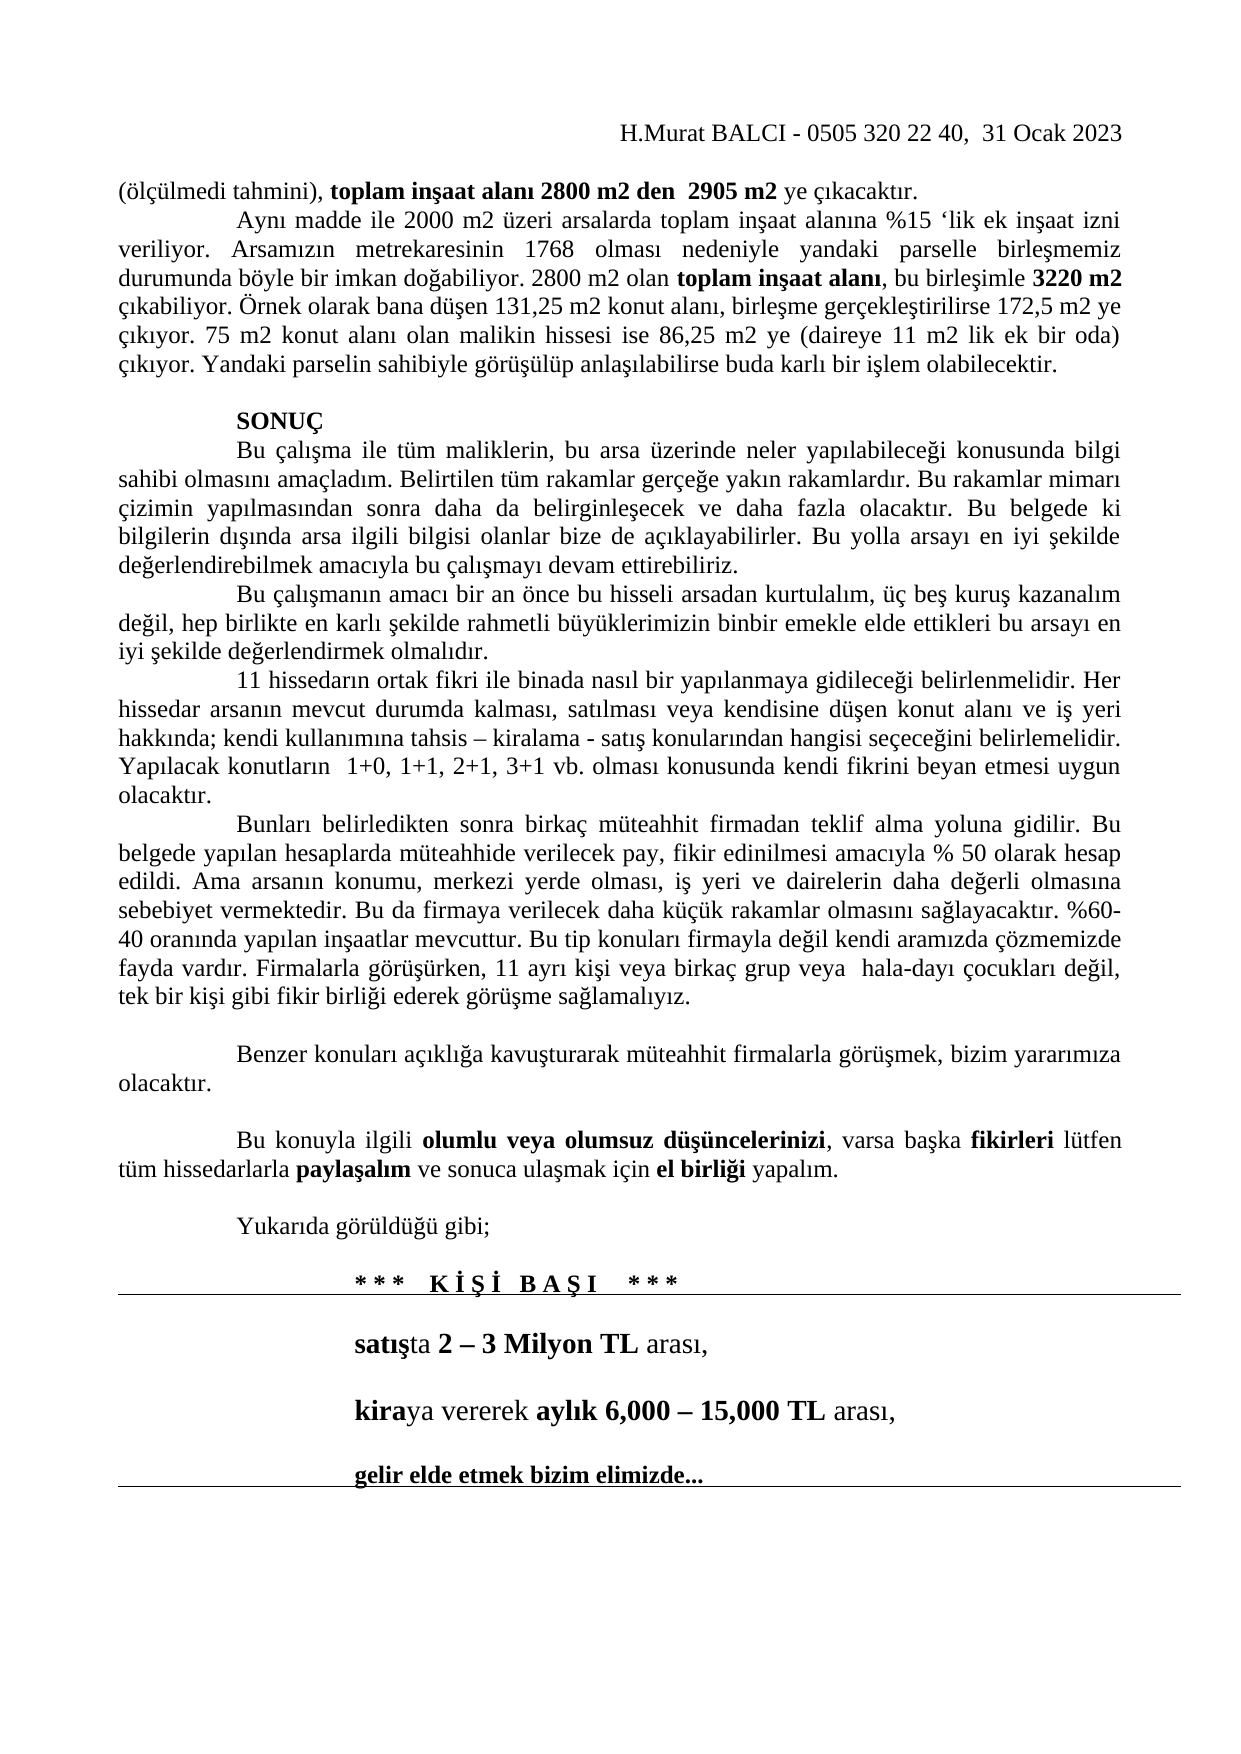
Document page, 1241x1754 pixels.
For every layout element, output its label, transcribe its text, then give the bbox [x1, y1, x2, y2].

text Aynı madde ile 2000 m2 üzeri arsalarda toplam inşaat alanına %15 ‘lik ek inşaat izni veriliyor. Arsamızın metrekaresinin 1768 olması nedeniyle yandaki parselle birleşmemiz durumunda böyle bir imkan doğabiliyor. 2800 m2 olan toplam inşaat alanı, bu birleşimle 3220 m2 çıkabiliyor. Örnek olarak bana düşen 131,25 m2 konut alanı, birleşme gerçekleştirilirse 172,5 m2 ye çıkıyor. 75 m2 konut alanı olan malikin hissesi ise 86,25 m2 ye (daireye 11 m2 lik ek bir oda) çıkıyor. Yandaki parselin sahibiyle görüşülüp anlaşılabilirse buda karlı bir işlem olabilecektir. [118, 205, 1122, 378]
text 11 hissedarın ortak fikri ile binada nasıl bir yapılanmaya gidileceği belirlenmelidir. Her hissedar arsanın mevcut durumda kalması, satılması veya kendisine düşen konut alanı ve iş yeri hakkında; kendi kullanımına tahsis – kiralama - satış konularından hangisi seçeceğini belirlemelidir. Yapılacak konutların 1+0, 1+1, 2+1, 3+1 vb. olması konusunda kendi fikrini beyan etmesi uygun olacaktır. [118, 665, 1122, 809]
text Bunları belirledikten sonra birkaç müteahhit firmadan teklif alma yoluna gidilir. Bu belgede yapılan hesaplarda müteahhide verilecek pay, fikir edinilmesi amacıyla % 50 olarak hesap edildi. Ama arsanın konumu, merkezi yerde olması, iş yeri ve dairelerin daha değerli olmasına sebebiyet vermektedir. Bu da firmaya verilecek daha küçük rakamlar olmasını sağlayacaktır. %60-40 oranında yapılan inşaatlar mevcuttur. Bu tip konuları firmayla değil kendi aramızda çözmemizde fayda vardır. Firmalarla görüşürken, 11 ayrı kişi veya birkaç grup veya hala-dayı çocukları değil, tek bir kişi gibi fikir birliği ederek görüşme sağlamalıyız. [118, 809, 1122, 1010]
text (ölçülmedi tahmini), toplam inşaat alanı 2800 m2 den 2905 m2 ye çıkacaktır. [118, 176, 1122, 205]
text SONUÇ [118, 406, 1122, 435]
text kiraya vererek aylık 6,000 – 15,000 TL arası, [118, 1393, 1122, 1427]
text Bu çalışma ile tüm maliklerin, bu arsa üzerinde neler yapılabileceği konusunda bilgi sahibi olmasını amaçladım. Belirtilen tüm rakamlar gerçeğe yakın rakamlardır. Bu rakamlar mimarı çizimin yapılmasından sonra daha da belirginleşecek ve daha fazla olacaktır. Bu belgede ki bilgilerin dışında arsa ilgili bilgisi olanlar bize de açıklayabilirler. Bu yolla arsayı en iyi şekilde değerlendirebilmek amacıyla bu çalışmayı devam ettirebiliriz. [118, 435, 1122, 579]
text Benzer konuları açıklığa kavuşturarak müteahhit firmalarla görüşmek, bizim yararımıza olacaktır. [118, 1039, 1122, 1096]
text satışta 2 – 3 Milyon TL arası, [118, 1326, 1122, 1360]
text Bu konuyla ilgili olumlu veya olumsuz düşüncelerinizi, varsa başka fikirleri lütfen tüm hissedarlarla paylaşalım ve sonuca ulaşmak için el birliği yapalım. [118, 1125, 1122, 1183]
text Bu çalışmanın amacı bir an önce bu hisseli arsadan kurtulalım, üç beş kuruş kazanalım değil, hep birlikte en karlı şekilde rahmetli büyüklerimizin binbir emekle elde ettikleri bu arsayı en iyi şekilde değerlendirmek olmalıdır. [118, 579, 1122, 665]
text Yukarıda görüldüğü gibi; [118, 1211, 1122, 1240]
text gelir elde etmek bizim elimizde... [118, 1461, 1122, 1486]
text * * * K İ Ş İ B A Ş I * * * [118, 1269, 1122, 1294]
